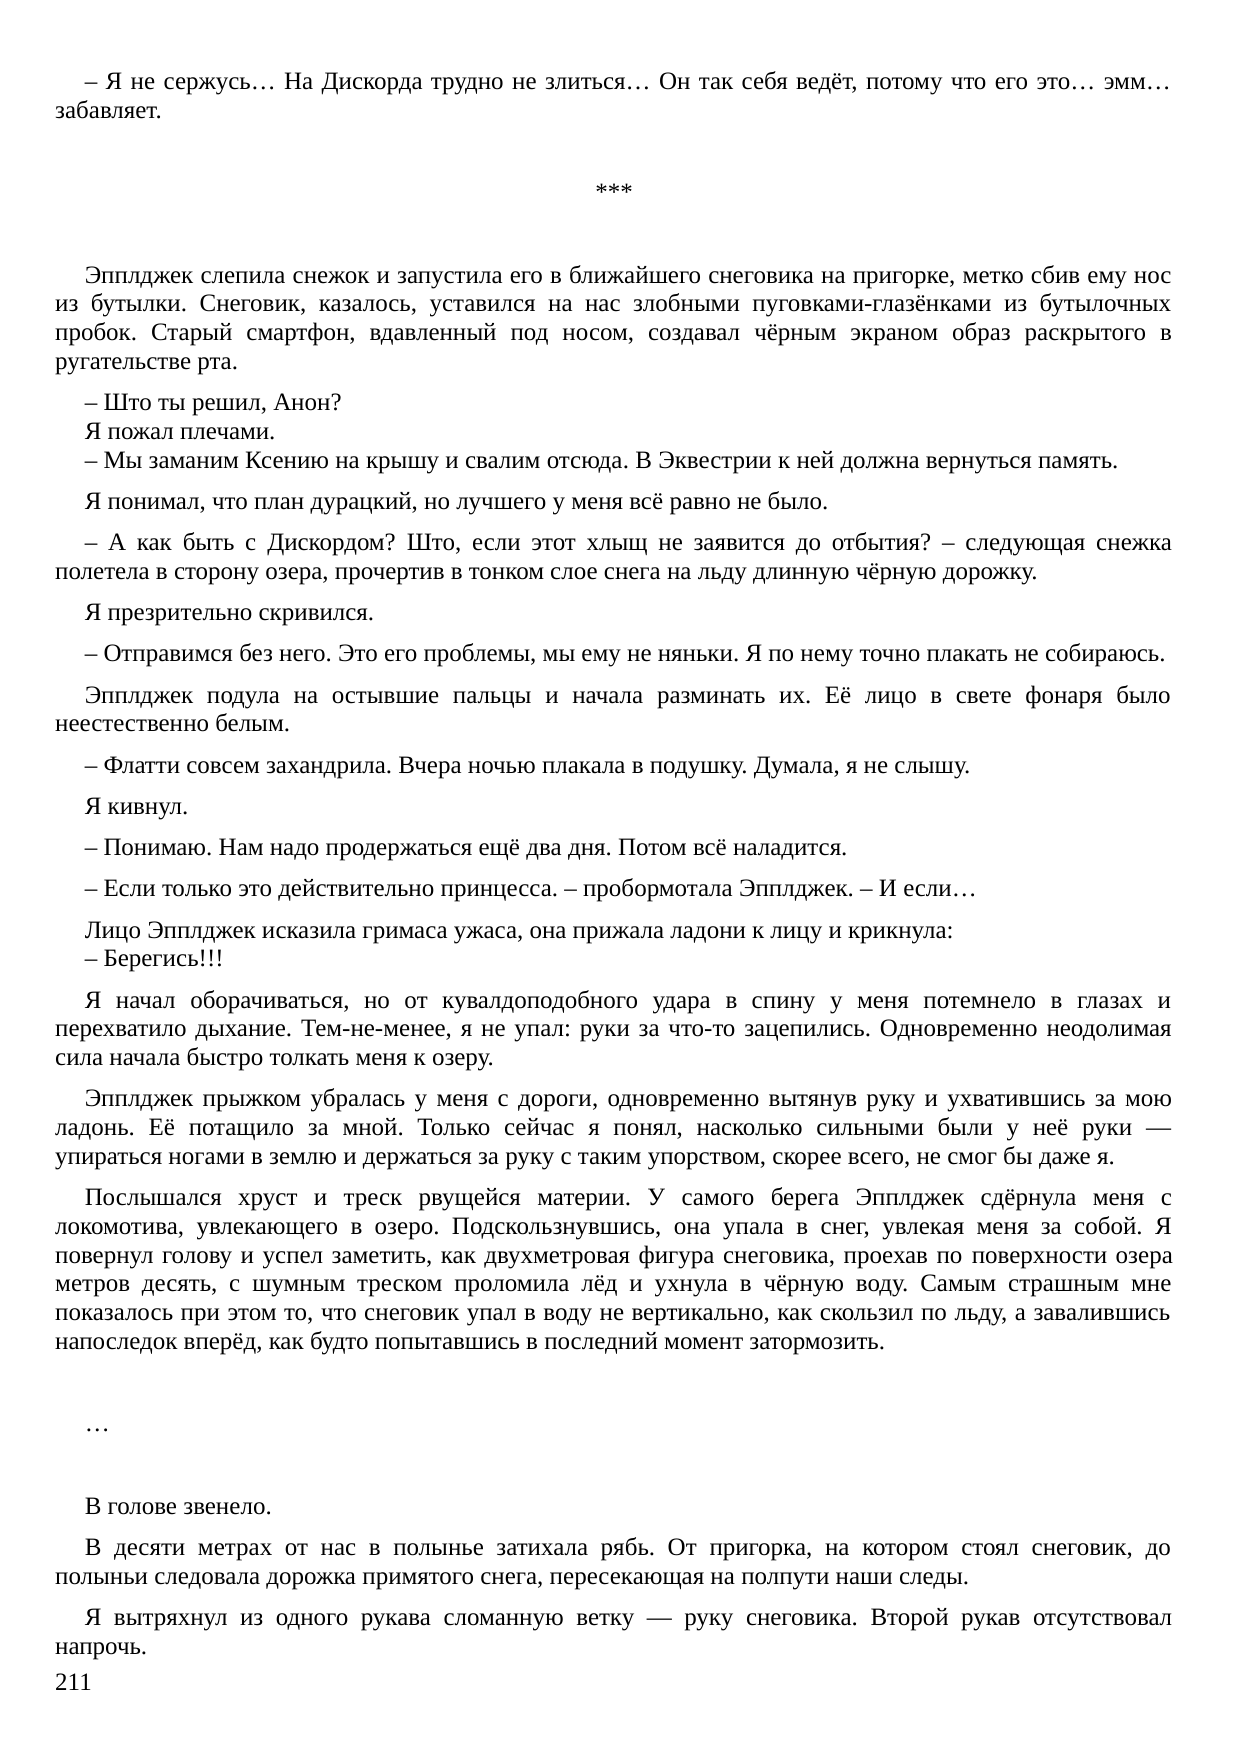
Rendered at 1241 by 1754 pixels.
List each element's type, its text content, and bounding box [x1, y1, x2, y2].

text Я понимал, что план дурацкий, но лучшего у меня всё равно не было. [55, 486, 1173, 515]
text – Флатти совсем захандрила. Вчера ночью плакала в подушку. Думала, я не слышу. [55, 750, 1173, 778]
text В голове звенело. [55, 1491, 1173, 1520]
text Я кивнул. [55, 791, 1173, 820]
text Эпплджек подула на остывшие пальцы и начала разминать их. Её лицо в свете фонаря было неестественно белым. [55, 680, 1173, 737]
text – Што ты решил, Анон? [55, 387, 1173, 416]
text – Мы заманим Ксению на крышу и свалим отсюда. В Эквестрии к ней должна вернуться память. [55, 445, 1173, 473]
text Эпплджек слепила снежок и запустила его в ближайшего снеговика на пригорке, метко сбив ему нос из бутылки. Снеговик, казалось, уставился на нас злобными пуговками-глазёнками из бутылочных пробок. Старый смартфон, вдавленный под носом, создавал чёрным экраном образ раскрытого в ругательстве рта. [55, 260, 1173, 375]
text Эпплджек прыжком убралась у меня с дороги, одновременно вытянув руку и ухватившись за мою ладонь. Её потащило за мной. Только сейчас я понял, насколько сильными были у неё руки — упираться ногами в землю и держаться за руку с таким упорством, скорее всего, не смог бы даже я. [55, 1083, 1173, 1170]
text – А как быть с Дискордом? Што, если этот хлыщ не заявится до отбытия? – следующая снежка полетела в сторону озера, прочертив в тонком слое снега на льду длинную чёрную дорожку. [55, 527, 1173, 585]
text – Отправимся без него. Это его проблемы, мы ему не няньки. Я по нему точно плакать не собираюсь. [55, 638, 1173, 667]
text Я начал оборачиваться, но от кувалдоподобного удара в спину у меня потемнело в глазах и перехватило дыхание. Тем-не-менее, я не упал: руки за что-то зацепились. Одновременно неодолимая сила начала быстро толкать меня к озеру. [55, 985, 1173, 1071]
text Лицо Эпплджек исказила гримаса ужаса, она прижала ладони к лицу и крикнула: [55, 915, 1173, 943]
text – Берегись!!! [55, 943, 1173, 972]
text Я презрительно скривился. [55, 597, 1173, 626]
text … [55, 1408, 1173, 1437]
text Я вытряхнул из одного рукава сломанную ветку — руку снеговика. Второй рукав отсутствовал напрочь. [55, 1602, 1173, 1660]
text – Я не сержусь… На Дискорда трудно не злиться… Он так себя ведёт, потому что его это… эмм… забавляет. [55, 66, 1173, 123]
text *** [55, 177, 1173, 206]
text – Понимаю. Нам надо продержаться ещё два дня. Потом всё наладится. [55, 832, 1173, 861]
text Я пожал плечами. [55, 416, 1173, 445]
text Послышался хруст и треск рвущейся материи. У самого берега Эпплджек сдёрнула меня с локомотива, увлекающего в озеро. Подскользнувшись, она упала в снег, увлекая меня за собой. Я повернул голову и успел заметить, как двухметровая фигура снеговика, проехав по поверхности озера метров десять, с шумным треском проломила лёд и ухнула в чёрную воду. Самым страшным мне показалось при этом то, что снеговик упал в воду не вертикально, как скользил по льду, а завалившись напоследок вперёд, как будто попытавшись в последний момент затормозить. [55, 1182, 1173, 1355]
text – Если только это действительно принцесса. – пробормотала Эпплджек. – И если… [55, 873, 1173, 902]
text В десяти метрах от нас в полынье затихала рябь. От пригорка, на котором стоял снеговик, до полыньи следовала дорожка примятого снега, пересекающая на полпути наши следы. [55, 1532, 1173, 1590]
